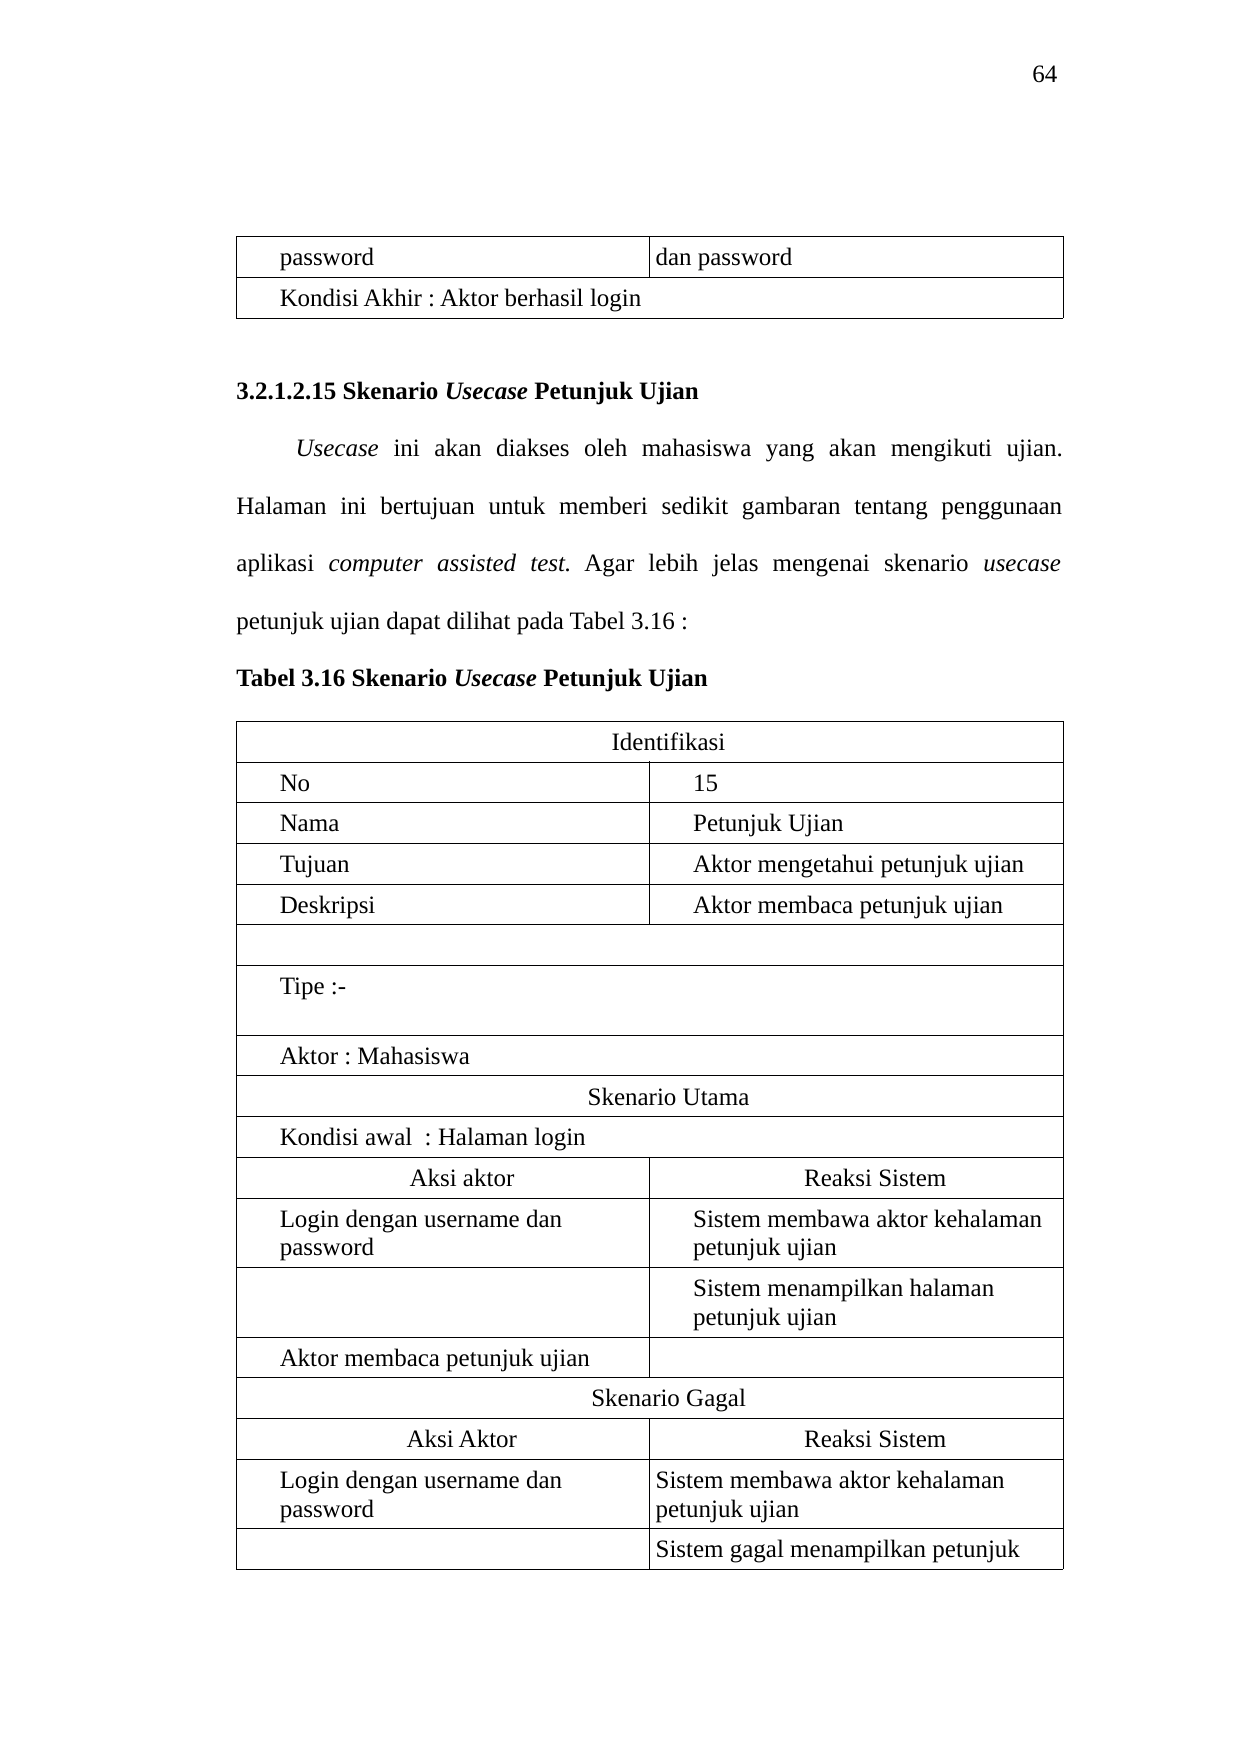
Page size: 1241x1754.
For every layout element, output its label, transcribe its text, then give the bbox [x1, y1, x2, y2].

table_cell Deskripsi [237, 885, 649, 924]
table_cell Reaksi Sistem [650, 1419, 1063, 1459]
table_cell password [237, 237, 649, 277]
table_cell Login dengan username dan password [237, 1199, 649, 1267]
table_cell [237, 925, 1063, 965]
table_cell [237, 1529, 649, 1569]
table_cell Sistem membawa aktor kehalaman petunjuk ujian [650, 1199, 1063, 1267]
table_cell [237, 1268, 649, 1336]
table_cell Sistem membawa aktor kehalaman petunjuk ujian [650, 1460, 1063, 1528]
table_cell 15 [650, 763, 1063, 802]
table_header Identifikasi [237, 722, 1063, 761]
table_cell Aksi aktor [237, 1158, 649, 1197]
table_cell Tipe :- [237, 966, 1063, 1034]
table_cell Tujuan [237, 844, 649, 884]
table_cell Aktor membaca petunjuk ujian [650, 885, 1063, 924]
table_cell Kondisi awal : Halaman login [237, 1117, 1063, 1157]
table_cell dan password [650, 237, 1063, 277]
table_cell Petunjuk Ujian [650, 803, 1063, 843]
table_cell Login dengan username dan password [237, 1460, 649, 1528]
table_cell Aktor mengetahui petunjuk ujian [650, 844, 1063, 884]
table_cell No [237, 763, 649, 802]
table_cell Nama [237, 803, 649, 843]
subtitle 3.2.1.2.15 Skenario Usecase Petunjuk Ujian [236, 376, 1063, 404]
table_cell Skenario Utama [237, 1076, 1063, 1116]
table_cell Sistem gagal menampilkan petunjuk [650, 1529, 1063, 1569]
table_cell Kondisi Akhir : Aktor berhasil login [237, 278, 1063, 318]
table_cell Aktor : Mahasiswa [237, 1036, 1063, 1075]
table_cell [650, 1338, 1063, 1377]
table_cell Skenario Gagal [237, 1378, 1063, 1418]
table_cell Aktor membaca petunjuk ujian [237, 1338, 649, 1377]
table_cell Aksi Aktor [237, 1419, 649, 1459]
table_cell Reaksi Sistem [650, 1158, 1063, 1197]
text Usecase ini akan diakses oleh mahasiswa yang akan mengikuti ujian. Halaman ini bertujuan untuk memberi sedikit gambaran tentang penggunaan aplikasi computer assisted test. Agar lebih jelas mengenai skenario usecase petunjuk ujian dapat dilihat pada Tabel 3.16 : [236, 433, 1063, 634]
text Tabel 3.16 Skenario Usecase Petunjuk Ujian [236, 663, 1063, 692]
table_cell Sistem menampilkan halaman petunjuk ujian [650, 1268, 1063, 1336]
